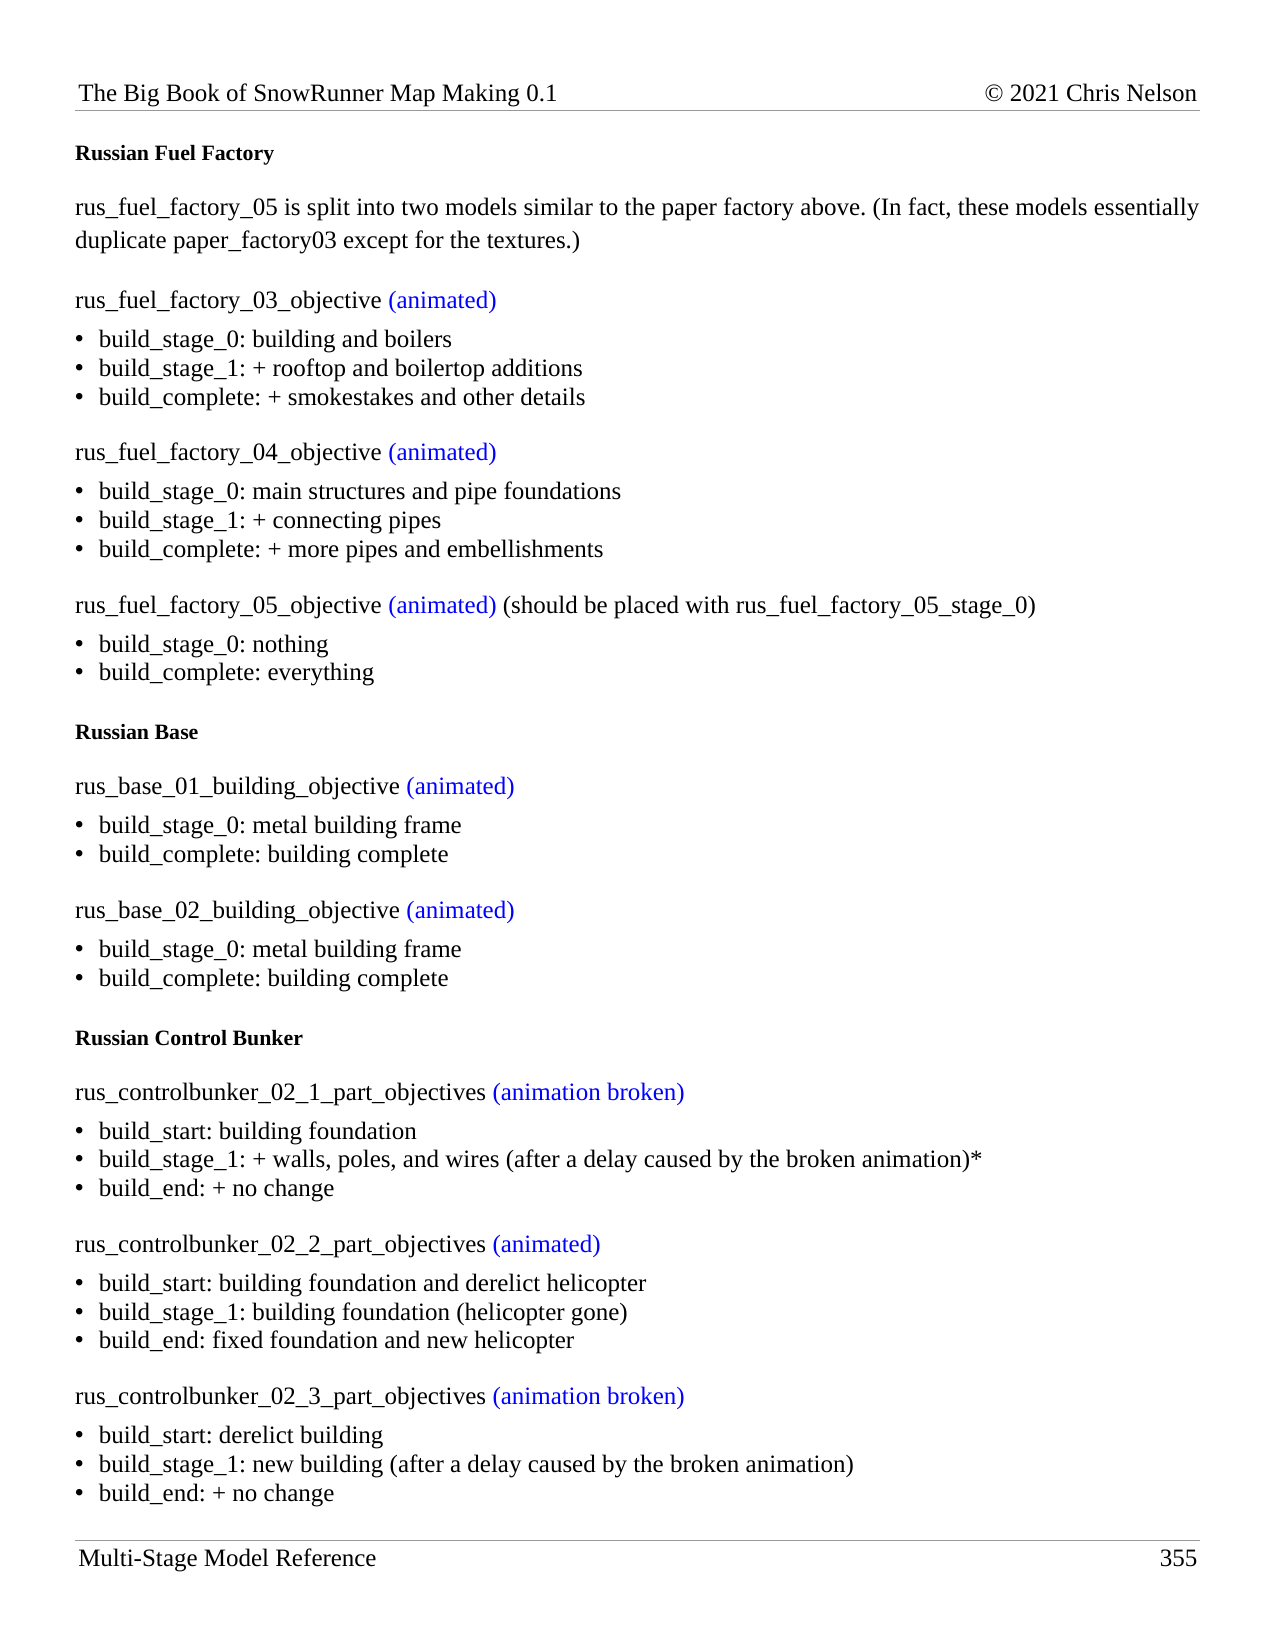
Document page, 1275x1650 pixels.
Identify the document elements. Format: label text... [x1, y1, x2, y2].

list build_start: building foundation and derelict helicopter [75, 1268, 1200, 1297]
subtitle rus_controlbunker_02_1_part_objectives (animation broken) [75, 1077, 1200, 1106]
list build_complete: building complete [75, 839, 1200, 868]
subtitle rus_base_02_building_objective (animated) [75, 895, 1200, 924]
text rus_fuel_factory_05 is split into two models similar to the paper factory above. (In fact, these models essentially duplicate paper_factory03 except for the textures.) [75, 192, 1200, 254]
list build_end: + no change [75, 1478, 1200, 1507]
list build_stage_0: metal building frame [75, 811, 1200, 839]
subtitle rus_controlbunker_02_2_part_objectives (animated) [75, 1229, 1200, 1258]
list build_stage_1: building foundation (helicopter gone) [75, 1297, 1200, 1326]
subtitle Russian Control Bunker [75, 1024, 1200, 1050]
list build_stage_0: nothing [75, 629, 1200, 657]
list build_complete: everything [75, 657, 1200, 686]
list build_start: building foundation [75, 1116, 1200, 1144]
subtitle rus_fuel_factory_05_objective (animated) (should be placed with rus_fuel_factory_05_stage_0) [75, 590, 1200, 618]
subtitle rus_fuel_factory_03_objective (animated) [75, 285, 1200, 314]
list build_stage_0: main structures and pipe foundations [75, 476, 1200, 505]
list build_start: derelict building [75, 1420, 1200, 1449]
list build_stage_0: building and boilers [75, 324, 1200, 353]
list build_stage_1: + rooftop and boilertop additions [75, 353, 1200, 382]
list build_stage_1: + walls, poles, and wires (after a delay caused by the broken animation)* [75, 1144, 1200, 1173]
subtitle Russian Fuel Factory [75, 140, 1200, 165]
list build_stage_1: new building (after a delay caused by the broken animation) [75, 1449, 1200, 1478]
list build_complete: + smokestakes and other details [75, 382, 1200, 410]
list build_end: + no change [75, 1173, 1200, 1202]
list build_end: fixed foundation and new helicopter [75, 1326, 1200, 1354]
list build_stage_0: metal building frame [75, 934, 1200, 963]
list build_complete: building complete [75, 963, 1200, 992]
subtitle rus_base_01_building_objective (animated) [75, 771, 1200, 800]
list build_complete: + more pipes and embellishments [75, 534, 1200, 563]
subtitle rus_controlbunker_02_3_part_objectives (animation broken) [75, 1381, 1200, 1410]
subtitle rus_fuel_factory_04_objective (animated) [75, 437, 1200, 466]
list build_stage_1: + connecting pipes [75, 505, 1200, 534]
subtitle Russian Base [75, 719, 1200, 744]
